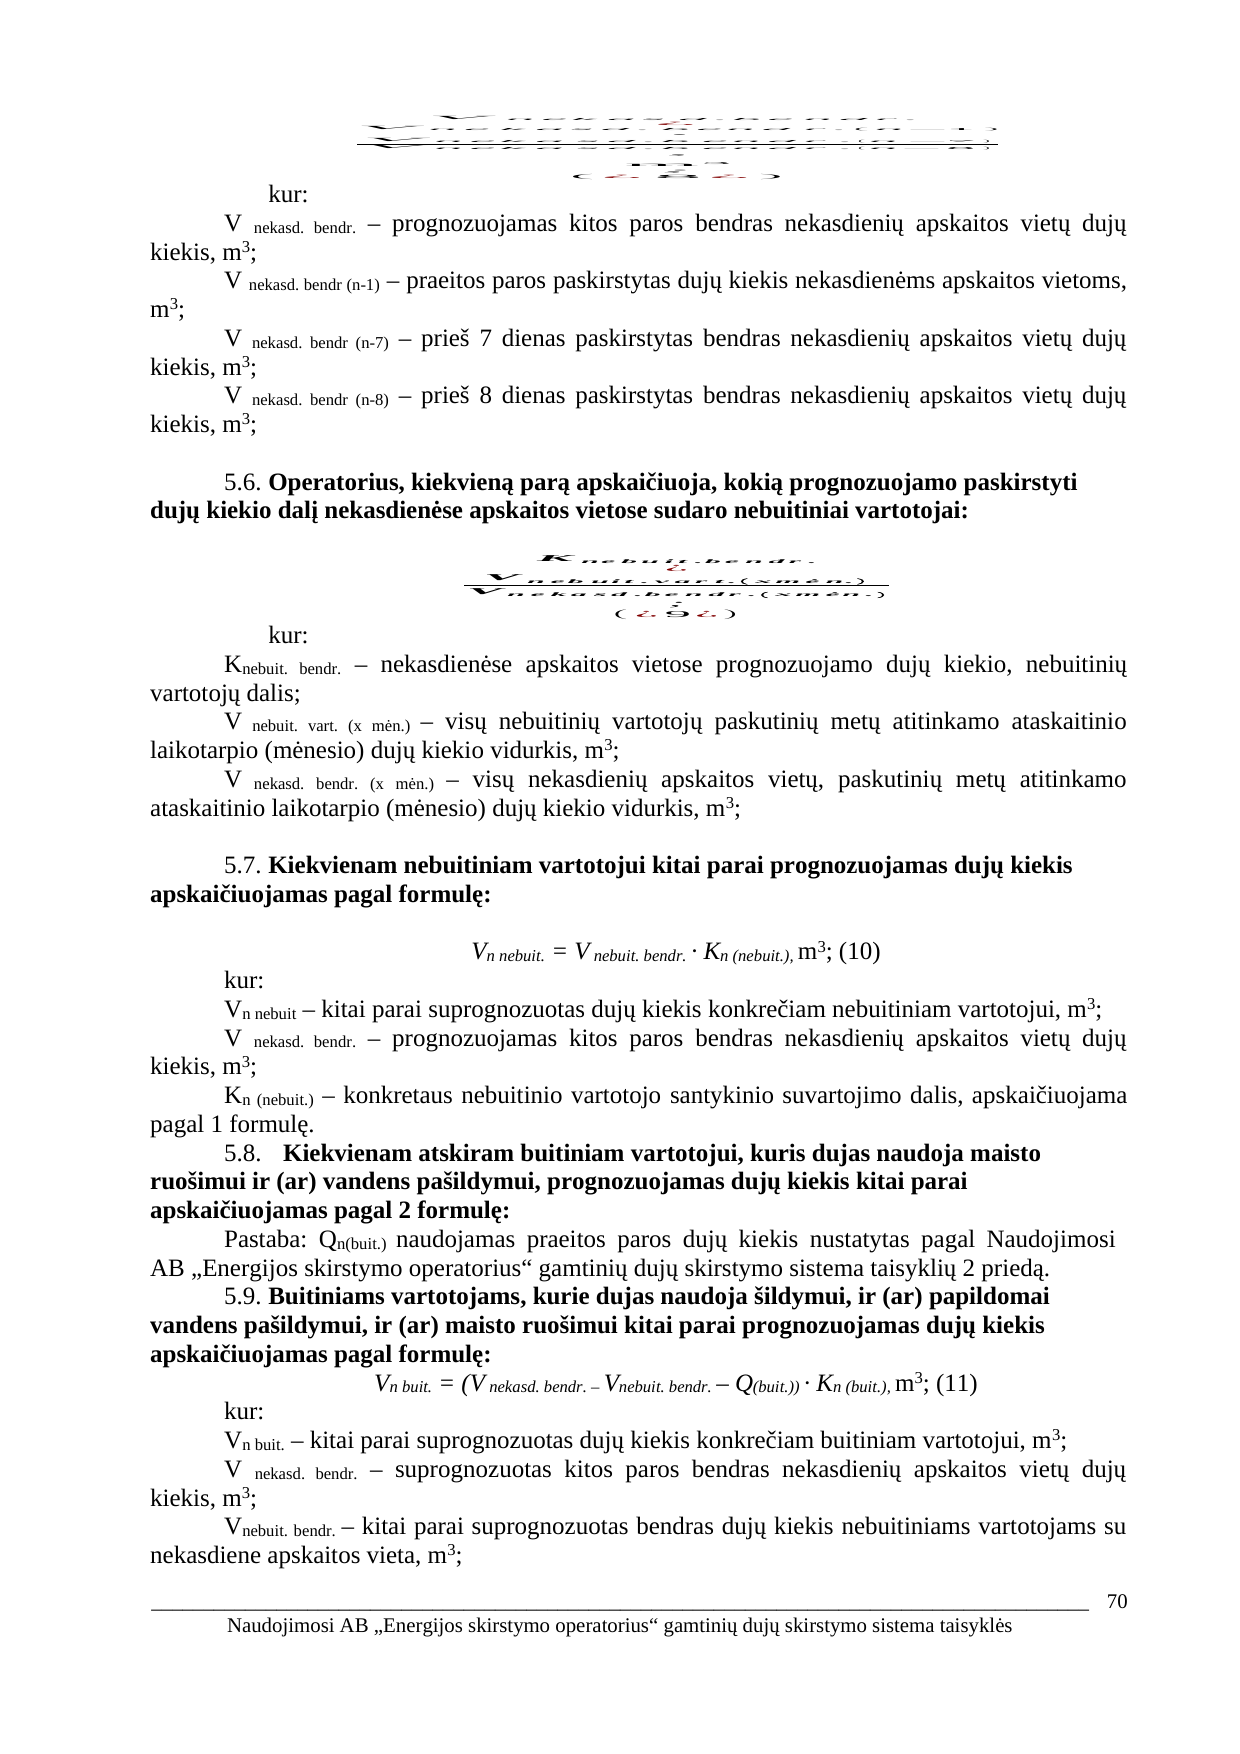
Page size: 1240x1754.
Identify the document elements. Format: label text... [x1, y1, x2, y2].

text Vn buit. – kitai parai suprognozuotas dujų kiekis konkrečiam buitiniam vartotojui, m3; [150, 1425, 1127, 1454]
text Vn buit. = (V nekasd. bendr. – Vnebuit. bendr. – Q(buit.)) ∙ Kn (buit.), m3; (11) [150, 1368, 1127, 1396]
text Vnebuit. bendr. – kitai parai suprognozuotas bendras dujų kiekis nebuitiniams vartotojams su nekasdiene apskaitos vieta, m3; [150, 1511, 1127, 1569]
text kur: [150, 1396, 1127, 1425]
text Knebuit. bendr. – nekasdienėse apskaitos vietose prognozuojamo dujų kiekio, nebuitinių vartotojų dalis; [150, 649, 1127, 706]
text V nekasd. bendr. (x mėn.) – visų nekasdienių apskaitos vietų, paskutinių metų atitinkamo ataskaitinio laikotarpio (mėnesio) dujų kiekio vidurkis, m3; [150, 764, 1127, 821]
text 5.9. Buitiniams vartotojams, kurie dujas naudoja šildymui, ir (ar) papildomai vandens pašildymui, ir (ar) maisto ruošimui kitai parai prognozuojamas dujų kiekis apskaičiuojamas pagal formulę: [150, 1281, 1127, 1368]
text 5.7. Kiekvienam nebuitiniam vartotojui kitai parai prognozuojamas dujų kiekis apskaičiuojamas pagal formulę: [150, 850, 1127, 908]
text kur: [150, 179, 1127, 208]
text kur: [150, 965, 1127, 994]
text V nekasd. bendr. – prognozuojamas kitos paros bendras nekasdienių apskaitos vietų dujų kiekis, m3; [150, 208, 1127, 266]
text V nebuit. vart. (x mėn.) – visų nebuitinių vartotojų paskutinių metų atitinkamo ataskaitinio laikotarpio (mėnesio) dujų kiekio vidurkis, m3; [150, 706, 1127, 764]
text 5.8. Kiekvienam atskiram buitiniam vartotojui, kuris dujas naudoja maisto ruošimui ir (ar) vandens pašildymui, prognozuojamas dujų kiekis kitai parai apskaičiuojamas pagal 2 formulę: [150, 1138, 1127, 1224]
text Pastaba: Qn(buit.) naudojamas praeitos paros dujų kiekis nustatytas pagal Naudojimosi AB „Energijos skirstymo operatorius“ gamtinių dujų skirstymo sistema taisyklių 2 priedą. [150, 1224, 1127, 1281]
text kur: [150, 620, 1127, 649]
text V nekasd. bendr. – prognozuojamas kitos paros bendras nekasdienių apskaitos vietų dujų kiekis, m3; [150, 1023, 1127, 1080]
text 5.6. Operatorius, kiekvieną parą apskaičiuoja, kokią prognozuojamo paskirstyti dujų kiekio dalį nekasdienėse apskaitos vietose sudaro nebuitiniai vartotojai: [150, 467, 1127, 524]
text V nekasd. bendr (n-7) – prieš 7 dienas paskirstytas bendras nekasdienių apskaitos vietų dujų kiekis, m3; [150, 323, 1127, 381]
text Vn nebuit – kitai parai suprognozuotas dujų kiekis konkrečiam nebuitiniam vartotojui, m3; [150, 994, 1127, 1023]
text V nekasd. bendr (n-8) – prieš 8 dienas paskirstytas bendras nekasdienių apskaitos vietų dujų kiekis, m3; [150, 381, 1127, 438]
text Kn (nebuit.) – konkretaus nebuitinio vartotojo santykinio suvartojimo dalis, apskaičiuojama pagal 1 formulę. [150, 1080, 1127, 1138]
text Vn nebuit. = V nebuit. bendr. ∙ Kn (nebuit.), m3; (10) [150, 936, 1127, 965]
text V nekasd. bendr. – suprognozuotas kitos paros bendras nekasdienių apskaitos vietų dujų kiekis, m3; [150, 1454, 1127, 1511]
text V nekasd. bendr (n-1) – praeitos paros paskirstytas dujų kiekis nekasdienėms apskaitos vietoms, m3; [150, 266, 1127, 323]
